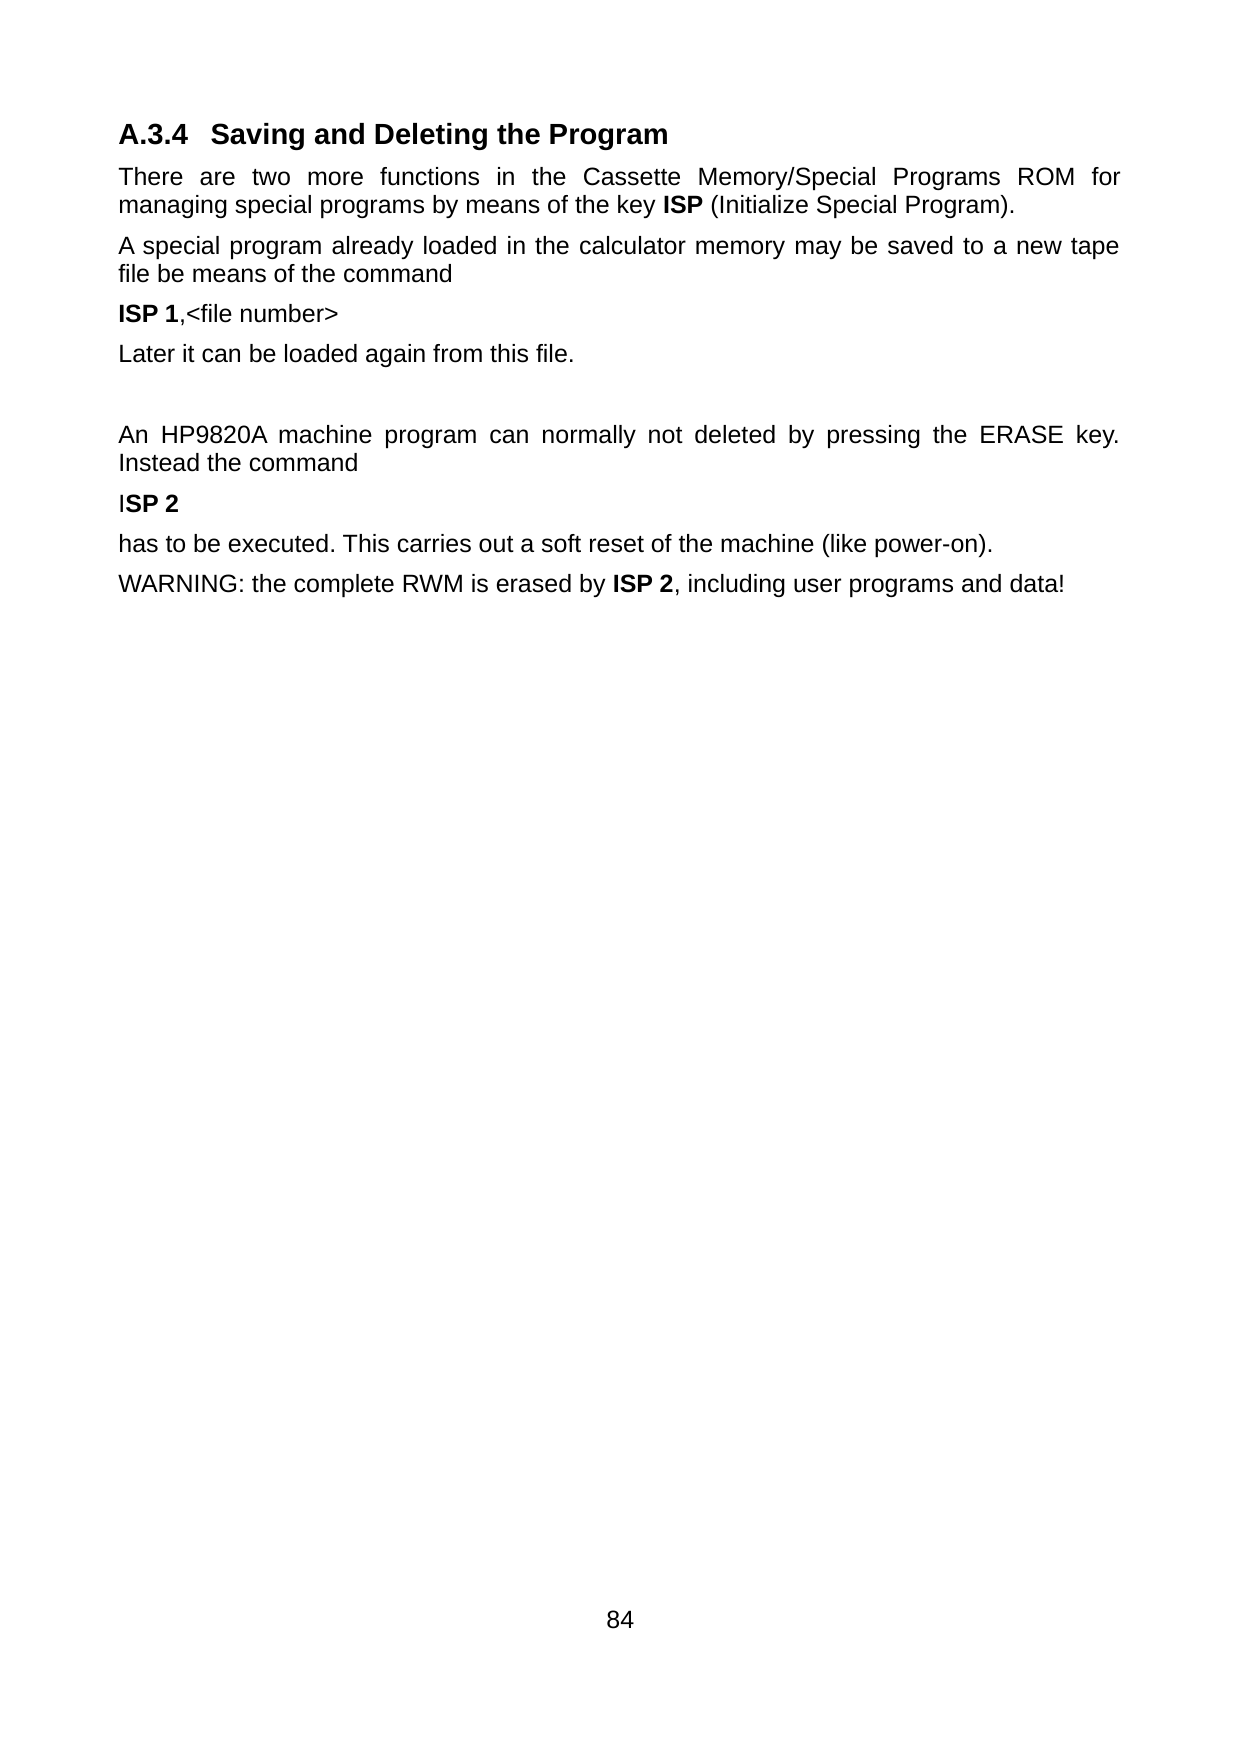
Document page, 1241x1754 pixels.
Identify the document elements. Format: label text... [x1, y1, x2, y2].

text There are two more functions in the Cassette Memory/Special Programs ROM for managing special programs by means of the key ISP (Initialize Special Program). [118, 163, 1122, 219]
text A special program already loaded in the calculator memory may be saved to a new tape file be means of the command [118, 232, 1122, 287]
subtitle Saving and Deleting the Program [118, 118, 1122, 151]
text An HP9820A machine program can normally not deleted by pressing the ERASE key. Instead the command [118, 421, 1122, 477]
text Later it can be loaded again from this file. [118, 340, 1122, 368]
text ISP 2 [118, 489, 1122, 517]
text WARNING: the complete RWM is erased by ISP 2, including user programs and data! [118, 570, 1122, 598]
text ISP 1,<file number> [118, 300, 1122, 328]
text has to be executed. This carries out a soft reset of the machine (like power-on). [118, 530, 1122, 558]
